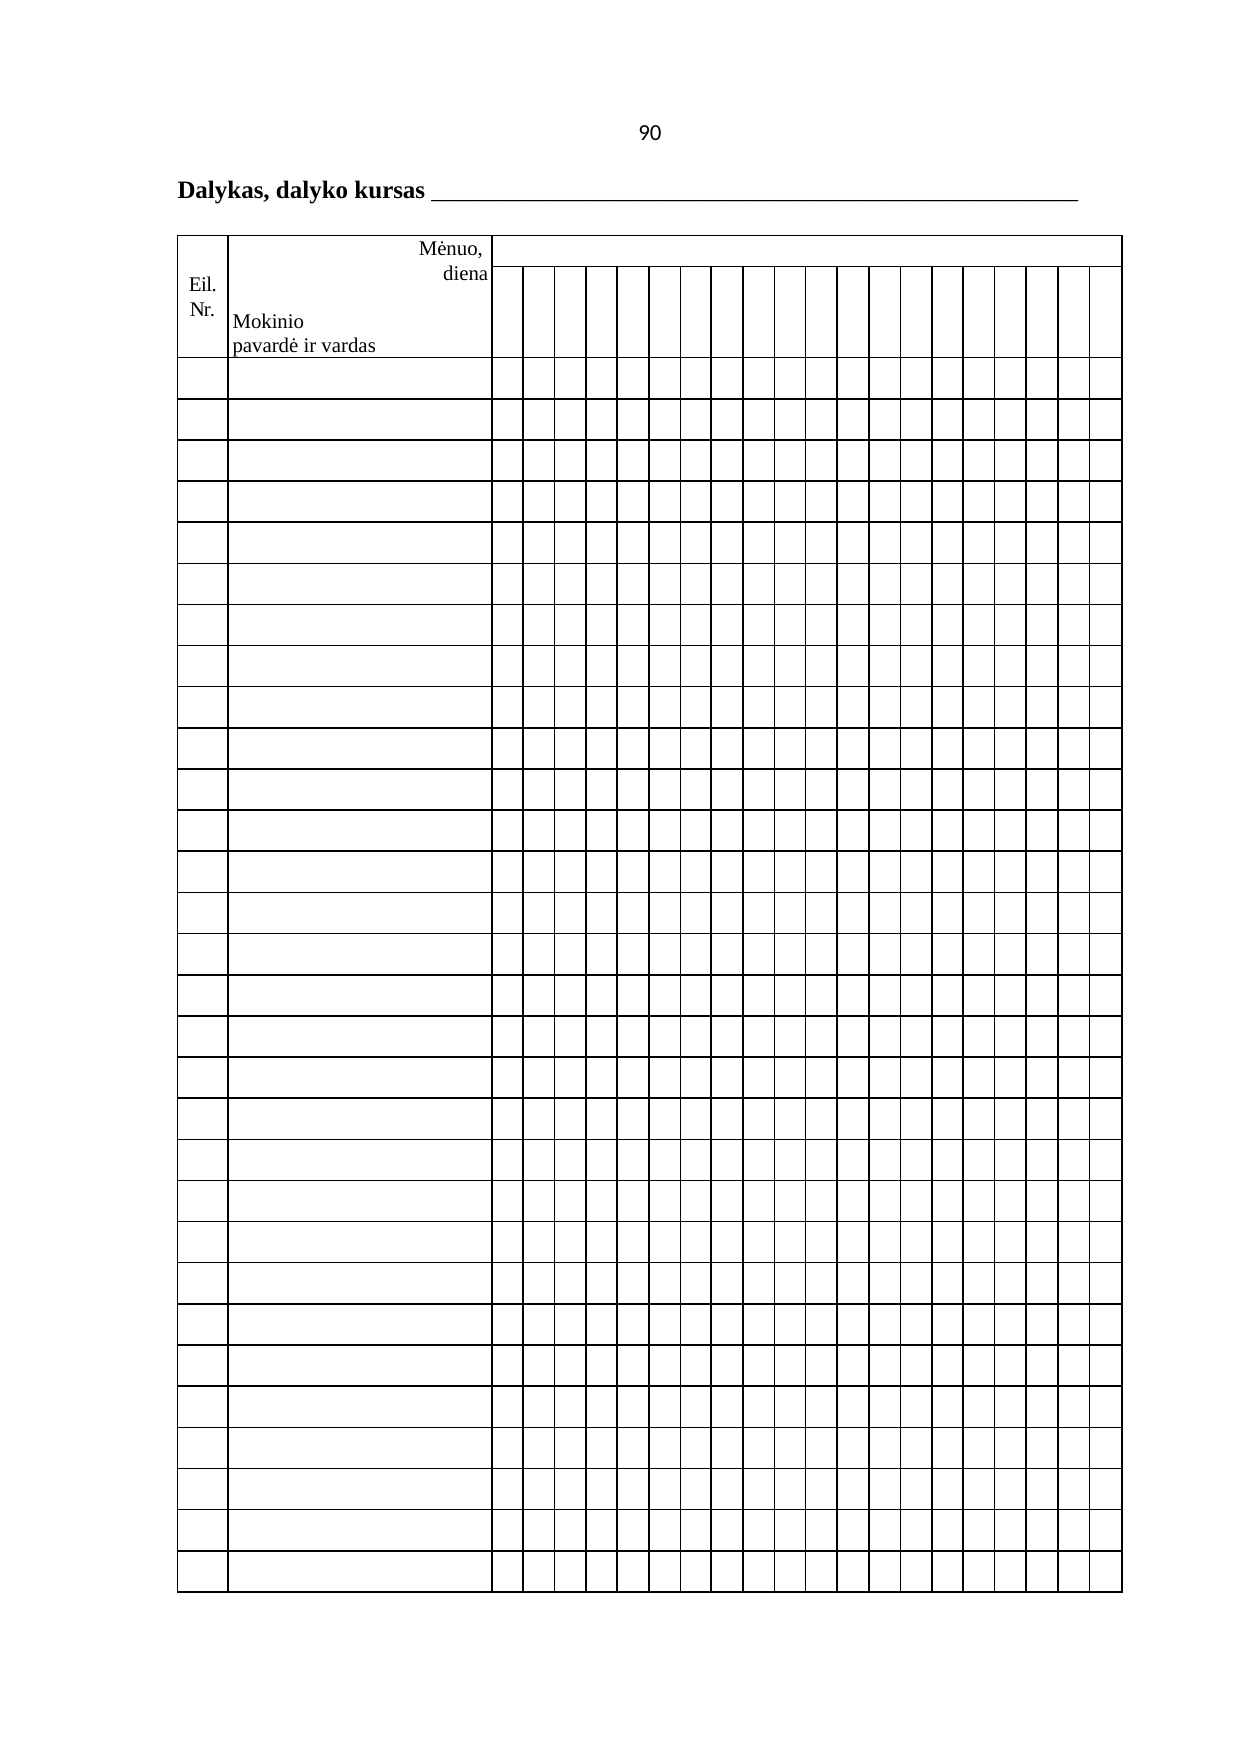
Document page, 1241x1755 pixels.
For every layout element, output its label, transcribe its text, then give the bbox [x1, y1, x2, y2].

table_cell [550, 1305, 554, 1344]
table_cell [995, 1552, 999, 1591]
table_cell [644, 1017, 648, 1056]
table_cell [555, 1428, 559, 1468]
table_cell [896, 852, 900, 892]
table_cell [775, 1305, 779, 1344]
table_cell [995, 1305, 999, 1344]
table_cell [1085, 934, 1089, 974]
table_cell [644, 646, 648, 686]
table_cell [770, 1222, 774, 1262]
table_cell [995, 400, 999, 439]
table_cell [864, 1469, 868, 1509]
table_cell [775, 770, 779, 809]
table_cell [775, 687, 779, 727]
table_cell [1090, 1552, 1094, 1591]
table_cell [990, 564, 994, 603]
table_cell [676, 523, 680, 562]
table_cell [995, 1263, 999, 1303]
table_cell [896, 358, 900, 398]
table_cell [896, 687, 900, 727]
table_cell [550, 852, 554, 892]
table_cell [801, 605, 805, 645]
table_cell [770, 1428, 774, 1468]
table_cell [990, 1263, 994, 1303]
table_cell [1085, 1099, 1089, 1138]
table_cell [676, 1140, 680, 1179]
table_cell [964, 267, 994, 357]
table_cell [801, 1552, 805, 1591]
table_cell [801, 1346, 805, 1385]
table_cell [744, 267, 774, 357]
table_cell [555, 564, 559, 603]
table_cell [775, 852, 779, 892]
table_cell [995, 646, 999, 686]
table_cell [801, 1263, 805, 1303]
table_cell [555, 1263, 559, 1303]
table_cell [770, 646, 774, 686]
table_cell [770, 852, 774, 892]
table_cell [990, 523, 994, 562]
table_cell [775, 646, 779, 686]
table_cell [1085, 564, 1089, 603]
table_cell [775, 1140, 779, 1179]
table_cell [1085, 729, 1089, 768]
table_cell [770, 1263, 774, 1303]
table_cell [1085, 605, 1089, 645]
table_cell [555, 1387, 559, 1426]
table_cell [864, 1305, 868, 1344]
table_cell [555, 1346, 559, 1385]
table_cell [864, 1552, 868, 1591]
table_cell [550, 605, 554, 645]
table_cell [550, 1387, 554, 1426]
table_cell [676, 358, 680, 398]
table_cell [770, 523, 774, 562]
table_cell [864, 482, 868, 521]
table_cell [896, 1552, 900, 1591]
table_cell [995, 1510, 999, 1550]
table_cell [1085, 482, 1089, 521]
table_cell [995, 687, 999, 727]
table_cell [550, 1017, 554, 1056]
table_cell [770, 605, 774, 645]
table_cell [1090, 976, 1094, 1015]
table_cell [1059, 267, 1089, 357]
table_cell [644, 1428, 648, 1468]
table_cell [806, 267, 836, 357]
table_cell [995, 1017, 999, 1056]
table_cell [712, 267, 742, 357]
table_cell [555, 605, 559, 645]
table_cell [1085, 1469, 1089, 1509]
table_cell [990, 605, 994, 645]
table_cell [1090, 605, 1094, 645]
table_cell [1090, 1099, 1094, 1138]
table_cell [524, 267, 554, 357]
table_cell [550, 976, 554, 1015]
table_cell [770, 770, 774, 809]
table_cell [676, 687, 680, 727]
table_cell [995, 482, 999, 521]
table_cell [864, 523, 868, 562]
table_cell [896, 564, 900, 603]
table_cell [775, 523, 779, 562]
table_cell [555, 1058, 559, 1097]
table_cell [775, 1222, 779, 1262]
table_header [493, 236, 1121, 266]
table_cell [770, 564, 774, 603]
table_cell [1090, 267, 1121, 357]
table_cell [676, 893, 680, 933]
table_cell [896, 1305, 900, 1344]
table_cell [1090, 441, 1094, 480]
table_cell [1085, 1263, 1089, 1303]
table_cell [990, 934, 994, 974]
table_cell [770, 1099, 774, 1138]
table_cell [676, 1346, 680, 1385]
table_cell [770, 729, 774, 768]
table_cell [1027, 267, 1057, 357]
table_cell [775, 811, 779, 850]
table_cell [770, 1469, 774, 1509]
table_cell [801, 564, 805, 603]
table_cell [644, 1552, 648, 1591]
table_cell [864, 564, 868, 603]
table_cell [1090, 729, 1094, 768]
table_cell [770, 687, 774, 727]
table_cell [801, 934, 805, 974]
table_cell [676, 441, 680, 480]
table_cell [644, 1181, 648, 1221]
table_cell [1085, 1222, 1089, 1262]
table_cell [801, 400, 805, 439]
table_cell [990, 1181, 994, 1221]
table_cell [1090, 1346, 1094, 1385]
table_cell [775, 1387, 779, 1426]
table_cell [775, 934, 779, 974]
table_cell [644, 1058, 648, 1097]
table_cell [644, 934, 648, 974]
table_cell [770, 400, 774, 439]
table_cell [838, 267, 868, 357]
table_cell [801, 523, 805, 562]
table_cell [995, 523, 999, 562]
table_cell [676, 852, 680, 892]
table_cell [864, 934, 868, 974]
table_cell [864, 852, 868, 892]
table_cell [555, 441, 559, 480]
table_cell [770, 1058, 774, 1097]
table_cell [676, 770, 680, 809]
table_cell [990, 976, 994, 1015]
table_cell [1090, 811, 1094, 850]
table_cell [676, 1387, 680, 1426]
table_cell [676, 934, 680, 974]
table_cell [1090, 934, 1094, 974]
table_cell [550, 482, 554, 521]
table_cell [896, 1058, 900, 1097]
table_cell [864, 1428, 868, 1468]
table_cell [550, 1510, 554, 1550]
table_cell [990, 358, 994, 398]
table_cell [493, 267, 522, 357]
table_cell [896, 1428, 900, 1468]
table_cell [550, 811, 554, 850]
table_cell [1090, 1510, 1094, 1550]
table_cell [990, 1428, 994, 1468]
table_cell [676, 1222, 680, 1262]
table_cell [864, 1387, 868, 1426]
table_cell [896, 1222, 900, 1262]
table_cell [896, 1387, 900, 1426]
table_cell [644, 687, 648, 727]
table_cell [896, 646, 900, 686]
table_cell [644, 1222, 648, 1262]
table_cell [995, 811, 999, 850]
table_cell [676, 1305, 680, 1344]
table_cell [775, 267, 805, 357]
table_cell [864, 1058, 868, 1097]
table_cell [676, 811, 680, 850]
table_cell [990, 811, 994, 850]
table_cell [775, 1510, 779, 1550]
table_cell [896, 605, 900, 645]
table_cell [1090, 646, 1094, 686]
table_cell [555, 1140, 559, 1179]
table_cell [770, 1181, 774, 1221]
table_cell [1085, 400, 1089, 439]
table_cell [555, 1099, 559, 1138]
table_cell [995, 1469, 999, 1509]
table_cell [864, 358, 868, 398]
table_cell [555, 893, 559, 933]
table_cell [775, 605, 779, 645]
table_cell [644, 400, 648, 439]
table_cell [1090, 358, 1094, 398]
table_cell [650, 267, 680, 357]
table_cell [801, 441, 805, 480]
table_cell [1090, 1305, 1094, 1344]
table_cell [555, 1552, 559, 1591]
table_cell [550, 687, 554, 727]
table_cell [801, 482, 805, 521]
table_cell [801, 852, 805, 892]
table_cell [1090, 1428, 1094, 1468]
table_cell [801, 687, 805, 727]
table_cell [990, 482, 994, 521]
table_cell [864, 770, 868, 809]
table_cell [864, 1099, 868, 1138]
table_cell [801, 1140, 805, 1179]
table_cell [901, 267, 931, 357]
table_cell [555, 267, 585, 357]
table_cell [990, 1099, 994, 1138]
table_cell [770, 1017, 774, 1056]
table_cell [555, 1469, 559, 1509]
table_cell [995, 1058, 999, 1097]
table_cell [644, 564, 648, 603]
table_cell [550, 564, 554, 603]
table_cell [555, 482, 559, 521]
table_cell [644, 852, 648, 892]
table_cell [555, 523, 559, 562]
table_cell [550, 441, 554, 480]
table_cell [555, 1222, 559, 1262]
table_cell [990, 893, 994, 933]
table_cell [550, 358, 554, 398]
table_cell [864, 605, 868, 645]
table_cell [644, 1469, 648, 1509]
table_cell [990, 1140, 994, 1179]
table_cell [1085, 811, 1089, 850]
table_cell [1090, 1140, 1094, 1179]
table_cell [990, 729, 994, 768]
table_cell [1090, 400, 1094, 439]
table_cell [801, 1017, 805, 1056]
table_cell [676, 1263, 680, 1303]
table_cell [644, 1387, 648, 1426]
table_cell [770, 482, 774, 521]
table_cell [1085, 1305, 1089, 1344]
table_cell [1090, 564, 1094, 603]
table_cell [676, 564, 680, 603]
table_cell [995, 1387, 999, 1426]
table_cell [864, 687, 868, 727]
table_cell [990, 1552, 994, 1591]
table_cell [644, 976, 648, 1015]
table_cell [555, 1181, 559, 1221]
table_cell [644, 729, 648, 768]
table_cell [896, 770, 900, 809]
table_cell [995, 1181, 999, 1221]
table_cell [801, 729, 805, 768]
table_cell [550, 400, 554, 439]
table_cell [644, 1305, 648, 1344]
table_cell [896, 1181, 900, 1221]
table_cell [775, 1469, 779, 1509]
table_cell [864, 1017, 868, 1056]
table_cell [676, 1099, 680, 1138]
table_cell [896, 523, 900, 562]
table_cell [550, 770, 554, 809]
table_cell [1090, 1017, 1094, 1056]
table_cell [990, 687, 994, 727]
table_cell [801, 1181, 805, 1221]
table_cell [1085, 852, 1089, 892]
table_cell [864, 1181, 868, 1221]
table_cell [644, 441, 648, 480]
table_cell [644, 1140, 648, 1179]
table_cell [770, 811, 774, 850]
table_cell [995, 267, 1025, 357]
table_cell [555, 976, 559, 1015]
table_cell [896, 1510, 900, 1550]
table_cell [870, 267, 900, 357]
table_cell [775, 482, 779, 521]
table_cell [864, 646, 868, 686]
text Dalykas, dalyko kursas [177, 175, 1122, 204]
table_cell [990, 441, 994, 480]
table_cell [990, 1469, 994, 1509]
table_cell [555, 687, 559, 727]
table_cell [801, 1469, 805, 1509]
table_cell [676, 1552, 680, 1591]
table_cell [770, 358, 774, 398]
table_cell [864, 400, 868, 439]
table_cell [990, 770, 994, 809]
table_cell [864, 811, 868, 850]
table_cell [555, 852, 559, 892]
table_cell [644, 523, 648, 562]
table_cell [676, 1469, 680, 1509]
table_cell [1085, 770, 1089, 809]
table_cell [555, 1017, 559, 1056]
table_cell [550, 1469, 554, 1509]
table_cell [896, 1469, 900, 1509]
table_cell [644, 811, 648, 850]
table_cell [1085, 1428, 1089, 1468]
table_cell [801, 976, 805, 1015]
table_cell [676, 482, 680, 521]
table_cell [990, 1510, 994, 1550]
table_cell [995, 1428, 999, 1468]
table_cell [555, 934, 559, 974]
table_cell [801, 893, 805, 933]
table_cell [990, 1017, 994, 1056]
table_cell [676, 976, 680, 1015]
table_cell [1090, 523, 1094, 562]
table_cell [1085, 1510, 1089, 1550]
table_cell [1085, 523, 1089, 562]
table_cell [676, 605, 680, 645]
table_cell [995, 893, 999, 933]
table_cell [681, 267, 710, 357]
table_cell [995, 770, 999, 809]
table_cell [587, 267, 616, 357]
table_cell [555, 358, 559, 398]
table_cell [995, 564, 999, 603]
table_cell [896, 893, 900, 933]
table_cell [770, 1305, 774, 1344]
table_cell [1090, 1387, 1094, 1426]
table_cell [864, 1263, 868, 1303]
table_cell [555, 1305, 559, 1344]
table_cell [801, 358, 805, 398]
table_cell [644, 770, 648, 809]
table_cell [770, 1510, 774, 1550]
table_cell [896, 441, 900, 480]
table_cell [644, 605, 648, 645]
table_header Eil. Nr. [178, 236, 227, 357]
table_cell [770, 1140, 774, 1179]
table_cell [864, 441, 868, 480]
table_cell [990, 1305, 994, 1344]
table_cell [775, 1058, 779, 1097]
table_cell [676, 1058, 680, 1097]
table_cell [775, 1017, 779, 1056]
table_cell [801, 1305, 805, 1344]
table_cell [995, 605, 999, 645]
table_cell [801, 1099, 805, 1138]
table_cell [775, 1099, 779, 1138]
table_cell [550, 1222, 554, 1262]
table_cell [864, 729, 868, 768]
table_cell [995, 1099, 999, 1138]
table_cell [775, 1181, 779, 1221]
table_cell [770, 893, 774, 933]
table_cell [550, 646, 554, 686]
table_cell [775, 441, 779, 480]
table_cell [990, 646, 994, 686]
table_cell [896, 400, 900, 439]
table_cell [1085, 1058, 1089, 1097]
table_cell [644, 1510, 648, 1550]
table_cell [864, 1346, 868, 1385]
table_cell [550, 934, 554, 974]
table_cell [775, 1263, 779, 1303]
table_cell [1085, 1017, 1089, 1056]
table_cell [990, 1346, 994, 1385]
table_cell [1090, 893, 1094, 933]
table_cell [770, 976, 774, 1015]
table_cell [995, 729, 999, 768]
table_cell [896, 976, 900, 1015]
table_cell [550, 1058, 554, 1097]
table_cell [644, 1346, 648, 1385]
table_cell [995, 358, 999, 398]
table_cell [676, 646, 680, 686]
table_cell [775, 1428, 779, 1468]
table_cell [990, 1387, 994, 1426]
table_cell [896, 482, 900, 521]
table_cell [555, 729, 559, 768]
table_cell [990, 1058, 994, 1097]
table_cell [995, 1222, 999, 1262]
table_cell [896, 1099, 900, 1138]
table_cell [550, 1181, 554, 1221]
table_cell [1085, 1346, 1089, 1385]
table_cell [775, 564, 779, 603]
table_cell [676, 1510, 680, 1550]
table_cell [1090, 1263, 1094, 1303]
table_cell [1085, 1181, 1089, 1221]
table_cell [555, 1510, 559, 1550]
table_cell [775, 1552, 779, 1591]
table_cell [864, 1222, 868, 1262]
table_cell [990, 400, 994, 439]
table_cell [995, 1346, 999, 1385]
table_cell [864, 1140, 868, 1179]
table_cell [644, 358, 648, 398]
table_cell [1085, 441, 1089, 480]
table_cell [995, 852, 999, 892]
table_cell [801, 1222, 805, 1262]
table_cell [896, 934, 900, 974]
table_cell [1085, 1552, 1089, 1591]
table_cell [1090, 1058, 1094, 1097]
table_cell [995, 441, 999, 480]
table_cell [896, 729, 900, 768]
table_cell [896, 1263, 900, 1303]
table_cell [644, 893, 648, 933]
table_cell [864, 893, 868, 933]
table_cell [775, 729, 779, 768]
table_cell [995, 1140, 999, 1179]
table_cell [555, 646, 559, 686]
table_cell [644, 1263, 648, 1303]
table_cell [775, 358, 779, 398]
table_cell [1085, 976, 1089, 1015]
table_cell [1090, 687, 1094, 727]
table_cell [801, 811, 805, 850]
table_cell [644, 1099, 648, 1138]
table_cell [550, 893, 554, 933]
table_cell [775, 976, 779, 1015]
table_cell [676, 1428, 680, 1468]
table_cell [770, 441, 774, 480]
table_cell [555, 770, 559, 809]
table_cell [775, 400, 779, 439]
table_cell [550, 729, 554, 768]
table_cell [1090, 1222, 1094, 1262]
table_cell [801, 770, 805, 809]
table_cell [896, 1346, 900, 1385]
table_cell [775, 1346, 779, 1385]
table_cell [896, 1017, 900, 1056]
table_cell [1090, 1181, 1094, 1221]
table_cell [933, 267, 962, 357]
table_cell [801, 646, 805, 686]
table_cell [1090, 1469, 1094, 1509]
table_cell [676, 400, 680, 439]
table_cell [1085, 1387, 1089, 1426]
table_cell [896, 811, 900, 850]
table_cell [676, 729, 680, 768]
table_cell [1085, 893, 1089, 933]
table_cell [801, 1058, 805, 1097]
table_cell [990, 852, 994, 892]
table_cell [550, 1099, 554, 1138]
table_cell [770, 934, 774, 974]
table_cell [801, 1387, 805, 1426]
table_cell [555, 811, 559, 850]
table_cell [550, 1552, 554, 1591]
table_cell [770, 1387, 774, 1426]
table_cell [676, 1017, 680, 1056]
table_cell [990, 1222, 994, 1262]
table_cell [1085, 1140, 1089, 1179]
table_cell [644, 482, 648, 521]
table_cell [896, 1140, 900, 1179]
table_cell [1090, 770, 1094, 809]
table_cell [1090, 852, 1094, 892]
table_cell [550, 523, 554, 562]
table_cell [770, 1552, 774, 1591]
table_cell [550, 1140, 554, 1179]
table_cell [1085, 646, 1089, 686]
table_cell [550, 1346, 554, 1385]
table_cell [550, 1263, 554, 1303]
table_cell [618, 267, 648, 357]
table_cell [555, 400, 559, 439]
table_cell [550, 1428, 554, 1468]
table_cell [801, 1428, 805, 1468]
table_cell [1085, 358, 1089, 398]
table_cell [1085, 687, 1089, 727]
table_cell [1090, 482, 1094, 521]
table_cell [864, 976, 868, 1015]
table_cell [676, 1181, 680, 1221]
table_cell [775, 893, 779, 933]
table_cell [801, 1510, 805, 1550]
table_cell [995, 976, 999, 1015]
table_cell [770, 1346, 774, 1385]
table_cell [864, 1510, 868, 1550]
table_cell [995, 934, 999, 974]
